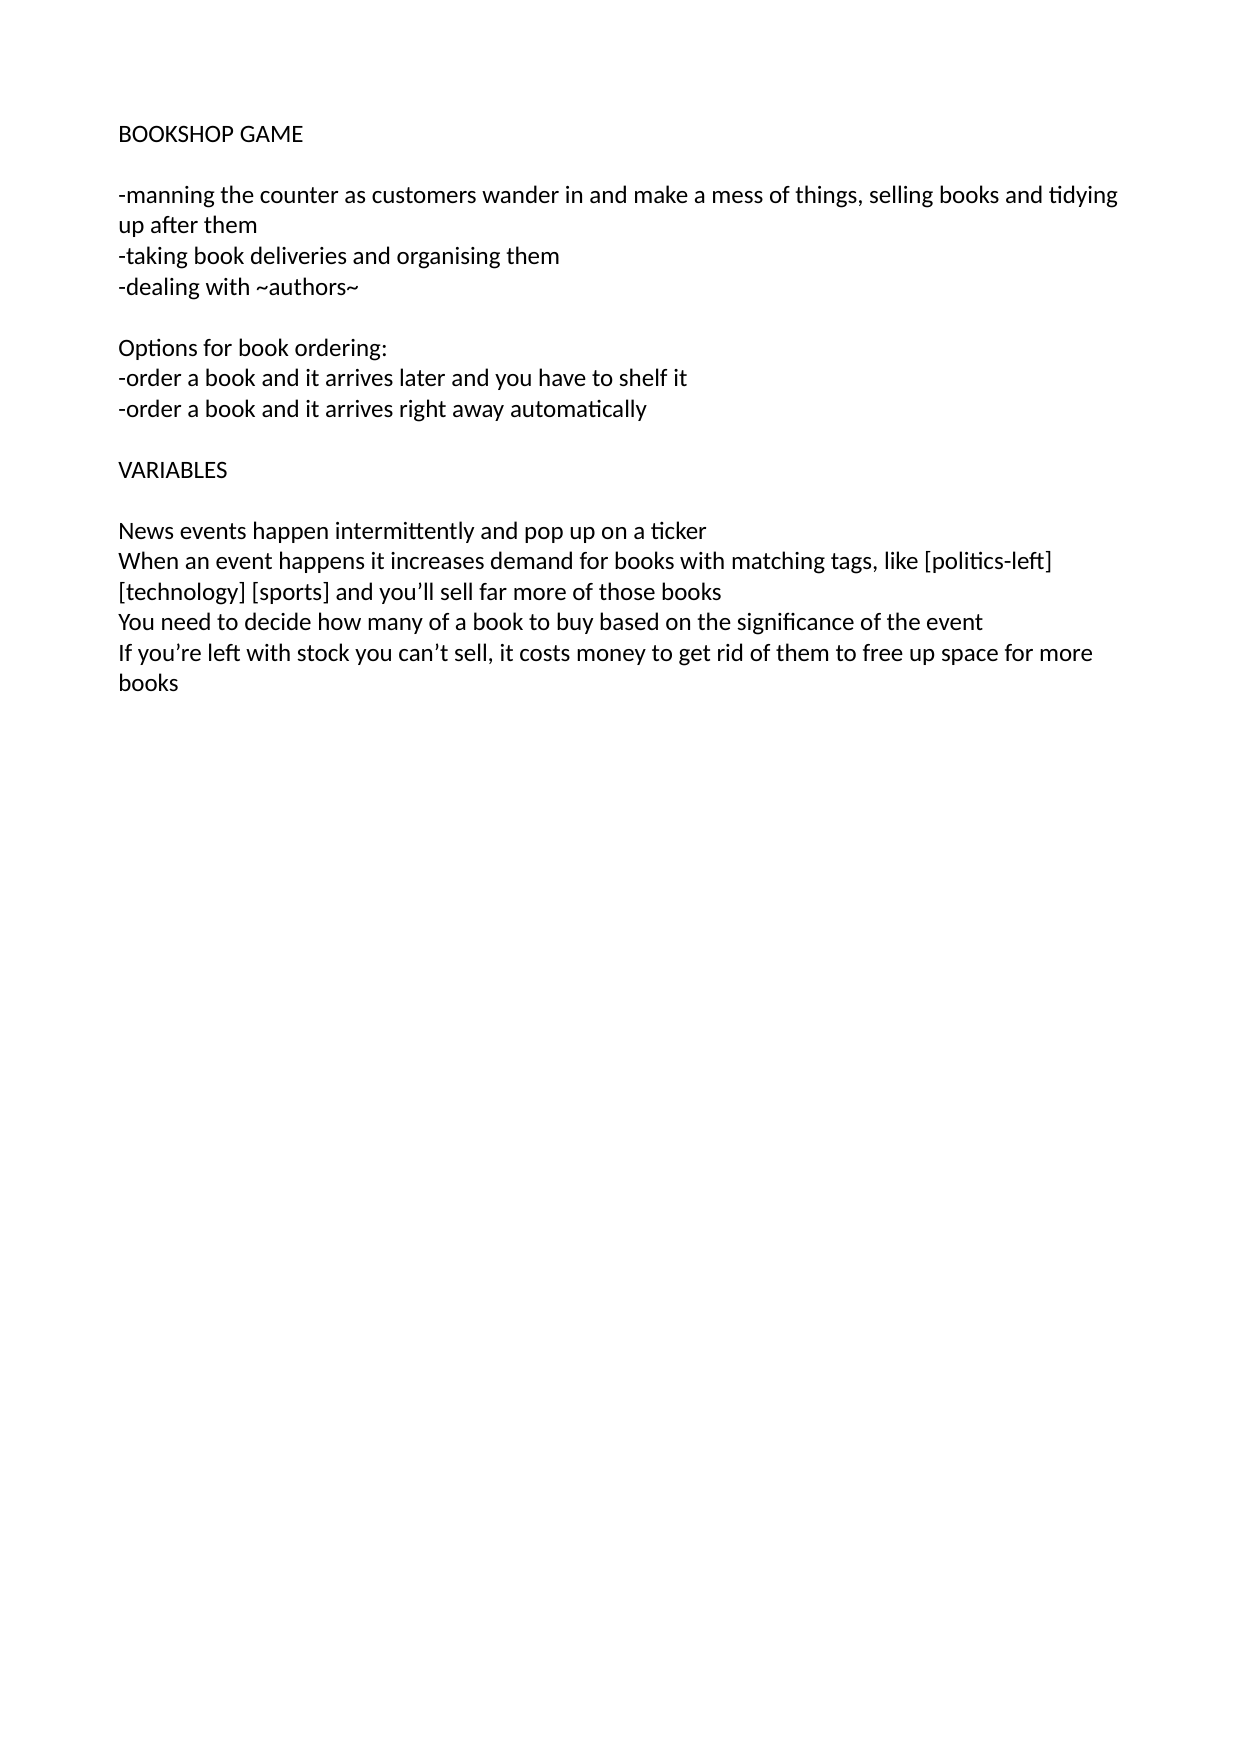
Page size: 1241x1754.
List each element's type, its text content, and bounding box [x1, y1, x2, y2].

text -manning the counter as customers wander in and make a mess of things, selling books and tidying up after them [118, 179, 1122, 240]
text If you’re left with stock you can’t sell, it costs money to get rid of them to free up space for more books [118, 637, 1122, 698]
text -taking book deliveries and organising them [118, 240, 1122, 271]
text -dealing with ~authors~ [118, 271, 1122, 301]
text News events happen intermittently and pop up on a ticker [118, 515, 1122, 545]
text -order a book and it arrives right away automatically [118, 393, 1122, 423]
text VARIABLES [118, 454, 1122, 484]
text BOOKSHOP GAME [118, 118, 1122, 149]
text You need to decide how many of a book to buy based on the significance of the event [118, 606, 1122, 637]
text Options for book ordering: [118, 332, 1122, 362]
text -order a book and it arrives later and you have to shelf it [118, 362, 1122, 393]
text When an event happens it increases demand for books with matching tags, like [politics-left] [technology] [sports] and you’ll sell far more of those books [118, 545, 1122, 606]
